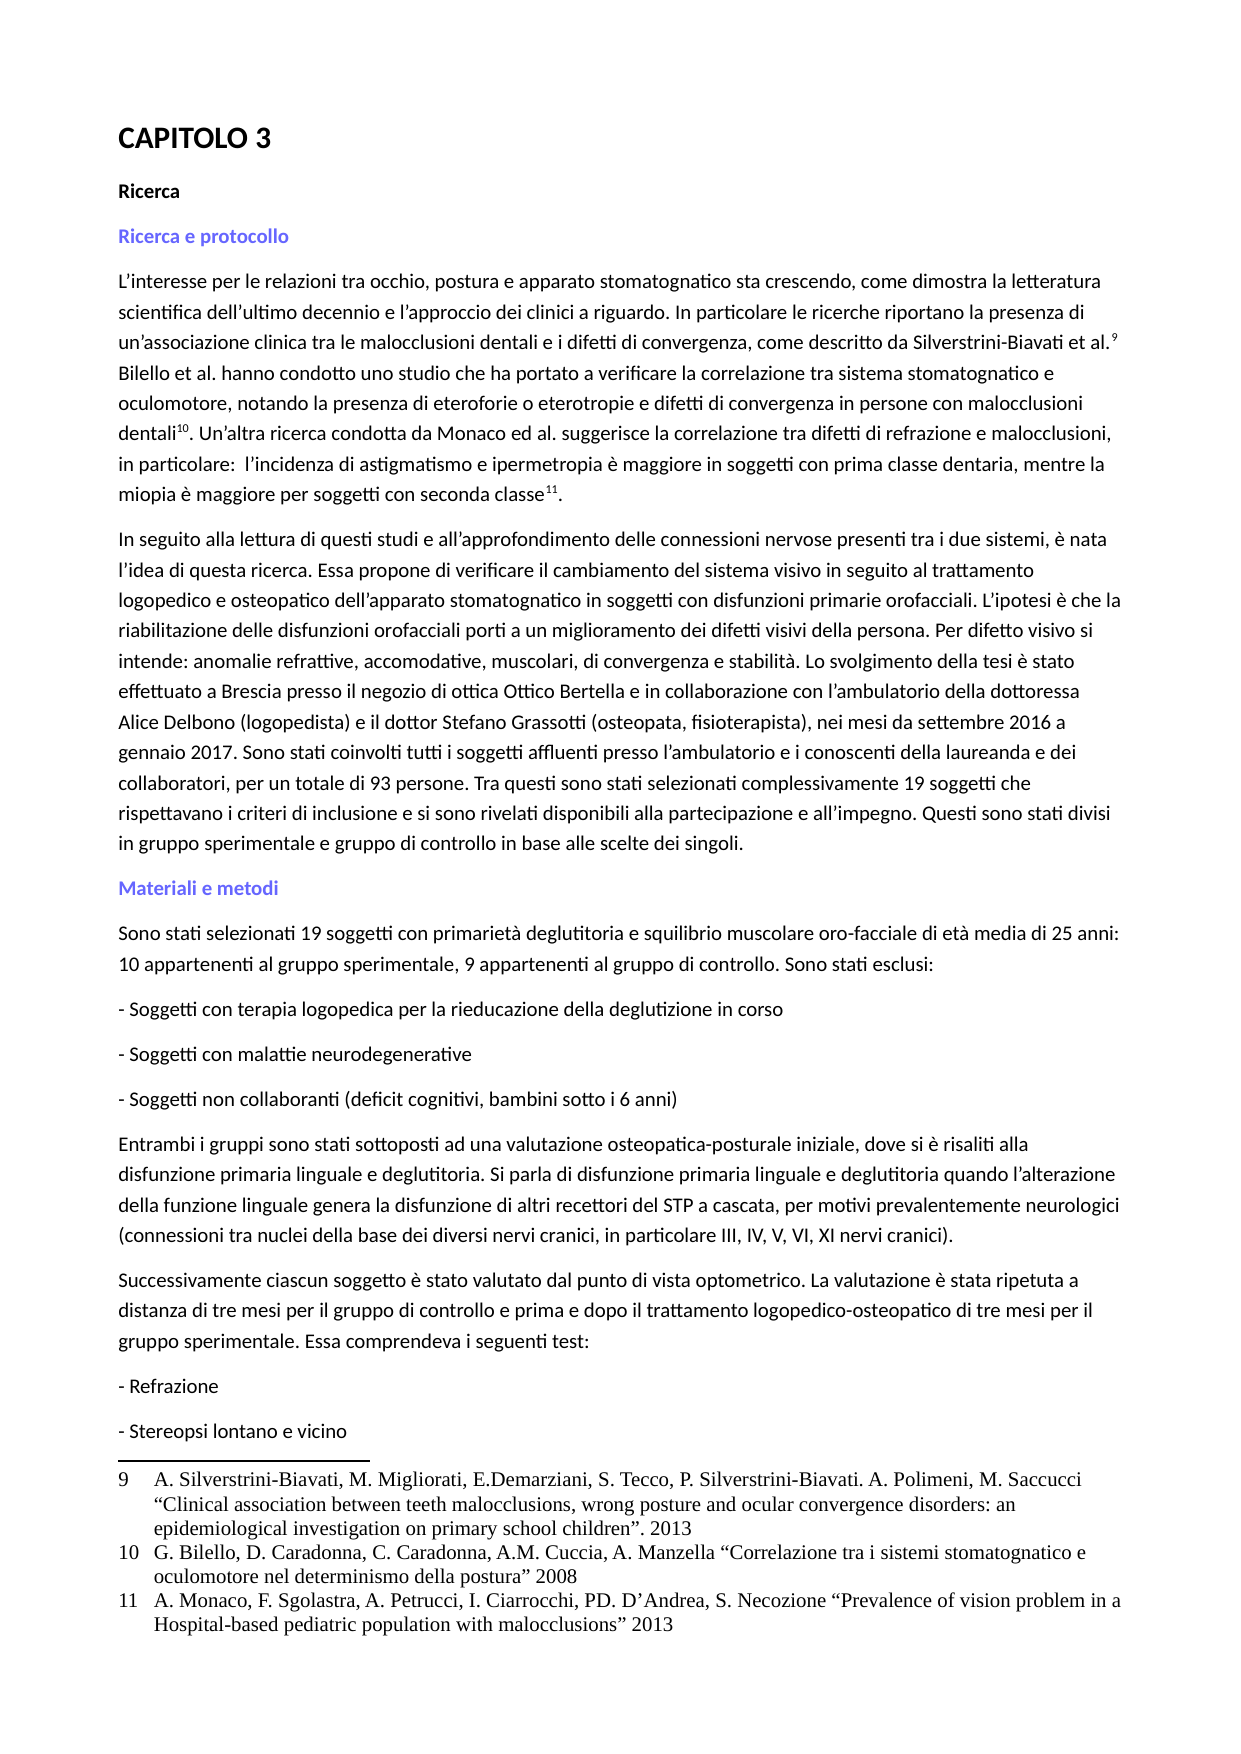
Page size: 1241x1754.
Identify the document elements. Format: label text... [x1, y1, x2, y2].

text - Soggetti con malattie neurodegenerative [118, 1041, 1122, 1066]
text L’interesse per le relazioni tra occhio, postura e apparato stomatognatico sta crescendo, come dimostra la letteratura scientifica dell’ultimo decennio e l’approccio dei clinici a riguardo. In particolare le ricerche riportano la presenza di un’associazione clinica tra le malocclusioni dentali e i difetti di convergenza, come descritto da Silverstrini-Biavati et al. Bilello et al. hanno condotto uno studio che ha portato a verificare la correlazione tra sistema stomatognatico e oculomotore, notando la presenza di eteroforie o eterotropie e difetti di convergenza in persone con malocclusioni dentali. Un’altra ricerca condotta da Monaco ed al. suggerisce la correlazione tra difetti di refrazione e malocclusioni, in particolare: l’incidenza di astigmatismo e ipermetropia è maggiore in soggetti con prima classe dentaria, mentre la miopia è maggiore per soggetti con seconda classe. [118, 268, 1122, 507]
text Entrambi i gruppi sono stati sottoposti ad una valutazione osteopatica-posturale iniziale, dove si è risaliti alla disfunzione primaria linguale e deglutitoria. Si parla di disfunzione primaria linguale e deglutitoria quando l’alterazione della funzione linguale genera la disfunzione di altri recettori del STP a cascata, per motivi prevalentemente neurologici (connessioni tra nuclei della base dei diversi nervi cranici, in particolare III, IV, V, VI, XI nervi cranici). [118, 1131, 1122, 1248]
text - Refrazione [118, 1373, 1122, 1398]
text - Soggetti non collaboranti (deficit cognitivi, bambini sotto i 6 anni) [118, 1086, 1122, 1111]
text A. Monaco, F. Sgolastra, A. Petrucci, I. Ciarrocchi, PD. D’Andrea, S. Necozione “Prevalence of vision problem in a Hospital-based pediatric population with malocclusions” 2013 [118, 1588, 1122, 1636]
text Sono stati selezionati 19 soggetti con primarietà deglutitoria e squilibrio muscolare oro-facciale di età media di 25 anni: 10 appartenenti al gruppo sperimentale, 9 appartenenti al gruppo di controllo. Sono stati esclusi: [118, 921, 1122, 976]
text In seguito alla lettura di questi studi e all’approfondimento delle connessioni nervose presenti tra i due sistemi, è nata l’idea di questa ricerca. Essa propone di verificare il cambiamento del sistema visivo in seguito al trattamento logopedico e osteopatico dell’apparato stomatognatico in soggetti con disfunzioni primarie orofacciali. L’ipotesi è che la riabilitazione delle disfunzioni orofacciali porti a un miglioramento dei difetti visivi della persona. Per difetto visivo si intende: anomalie refrattive, accomodative, muscolari, di convergenza e stabilità. Lo svolgimento della tesi è stato effettuato a Brescia presso il negozio di ottica Ottico Bertella e in collaborazione con l’ambulatorio della dottoressa Alice Delbono (logopedista) e il dottor Stefano Grassotti (osteopata, fisioterapista), nei mesi da settembre 2016 a gennaio 2017. Sono stati coinvolti tutti i soggetti affluenti presso l’ambulatorio e i conoscenti della laureanda e dei collaboratori, per un totale di 93 persone. Tra questi sono stati selezionati complessivamente 19 soggetti che rispettavano i criteri di inclusione e si sono rivelati disponibili alla partecipazione e all’impegno. Questi sono stati divisi in gruppo sperimentale e gruppo di controllo in base alle scelte dei singoli. [118, 526, 1122, 856]
text - Stereopsi lontano e vicino [118, 1418, 1122, 1443]
text CAPITOLO 3 [118, 118, 1122, 156]
text Materiali e metodi [118, 876, 1122, 901]
text Successivamente ciascun soggetto è stato valutato dal punto di vista optometrico. La valutazione è stata ripetuta a distanza di tre mesi per il gruppo di controllo e prima e dopo il trattamento logopedico-osteopatico di tre mesi per il gruppo sperimentale. Essa comprendeva i seguenti test: [118, 1267, 1122, 1353]
text - Soggetti con terapia logopedica per la rieducazione della deglutizione in corso [118, 996, 1122, 1021]
text Ricerca e protocollo [118, 223, 1122, 249]
text A. Silverstrini-Biavati, M. Migliorati, E.Demarziani, S. Tecco, P. Silverstrini-Biavati. A. Polimeni, M. Saccucci “Clinical association between teeth malocclusions, wrong posture and ocular convergence disorders: an epidemiological investigation on primary school children”. 2013 [118, 1467, 1122, 1539]
text G. Bilello, D. Caradonna, C. Caradonna, A.M. Cuccia, A. Manzella “Correlazione tra i sistemi stomatognatico e oculomotore nel determinismo della postura” 2008 [118, 1539, 1122, 1588]
text Ricerca [118, 178, 1122, 204]
